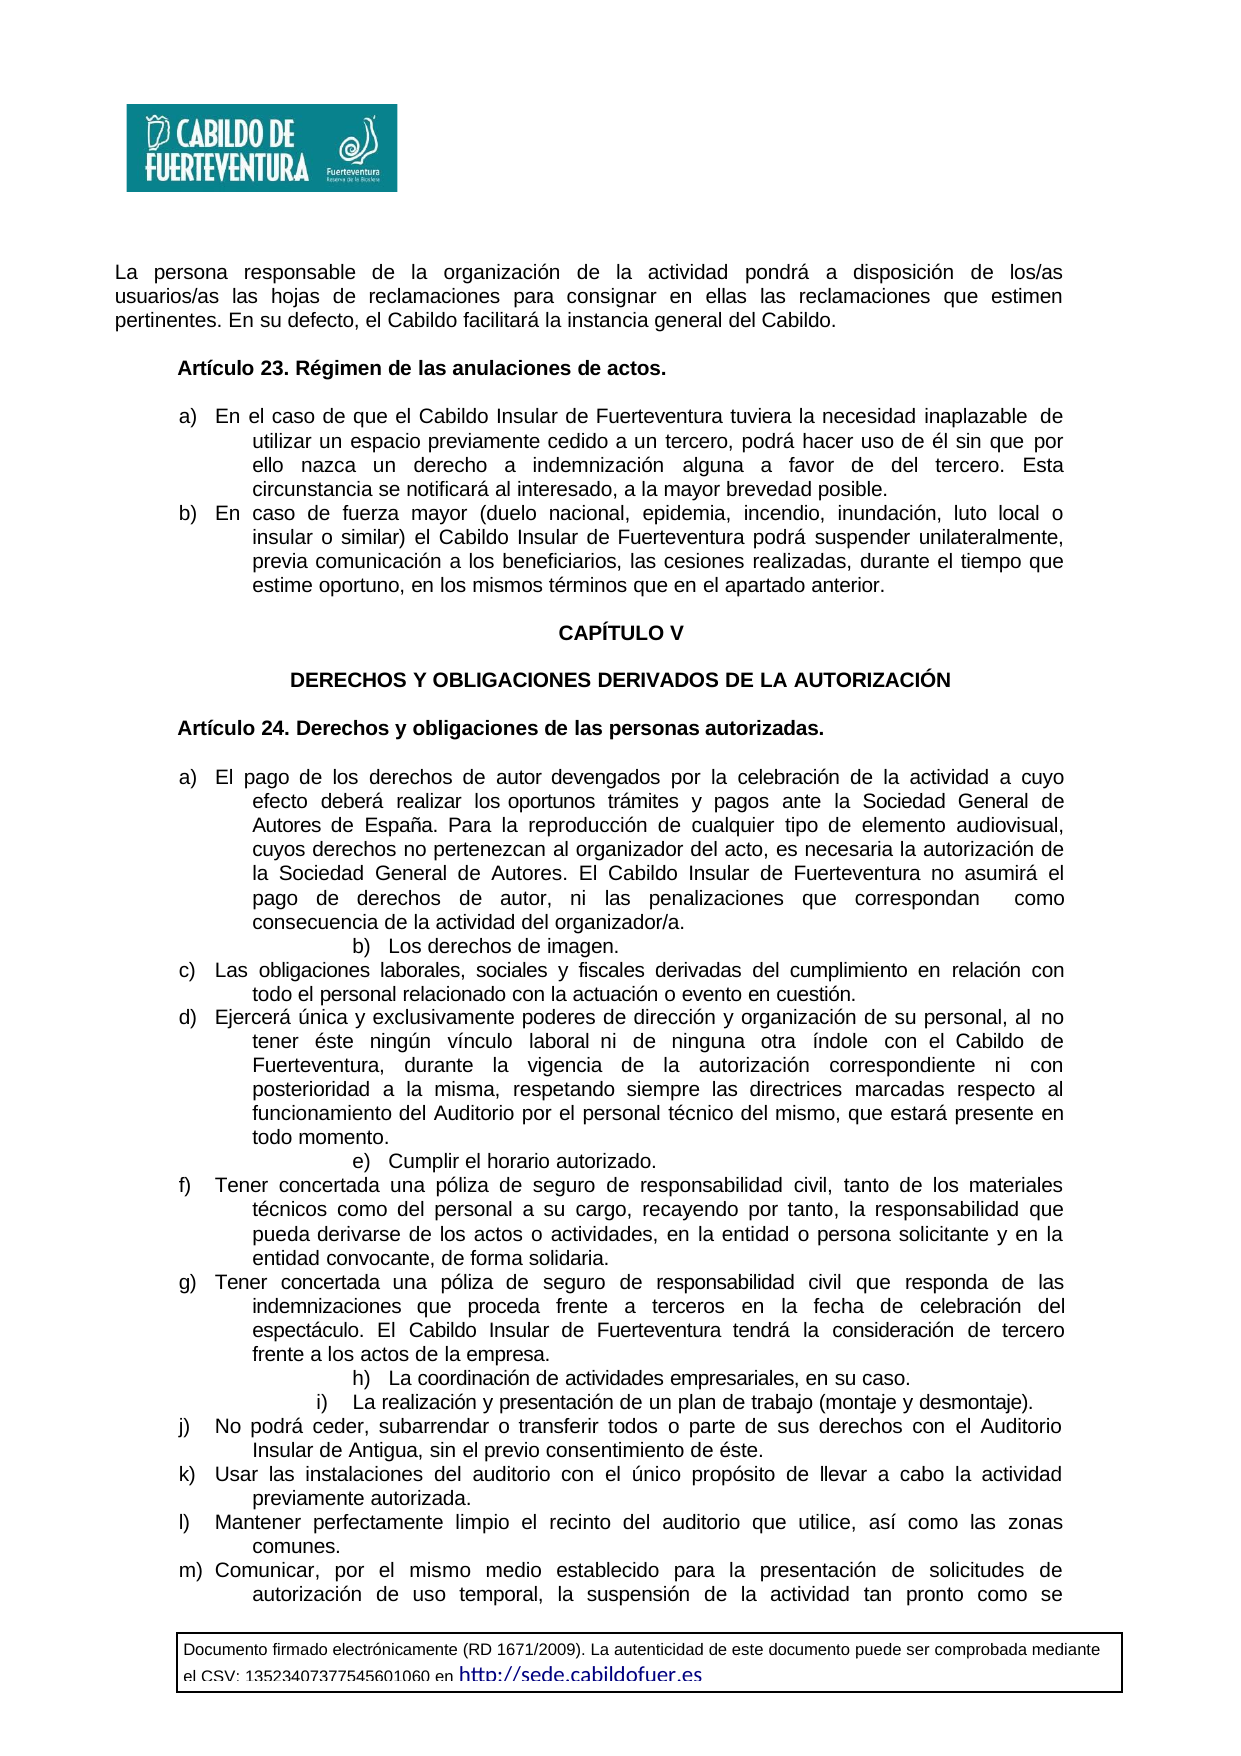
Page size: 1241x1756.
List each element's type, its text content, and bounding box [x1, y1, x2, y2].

subtitle Artículo 23. Régimen de las anulaciones de actos. [177, 356, 1136, 379]
list Cumplir el horario autorizado. [352, 1149, 1136, 1173]
list Los derechos de imagen. [352, 933, 1136, 957]
list Tener concertada una póliza de seguro de responsabilidad civil que responda de las indemnizaciones que proceda frente a terceros en la fecha de celebración del espectáculo. El Cabildo Insular de Fuerteventura tendrá la consideración de tercero frente a los actos de la empresa. [178, 1269, 1065, 1366]
list En el caso de que el Cabildo Insular de Fuerteventura tuviera la necesidad inaplazable de utilizar un espacio previamente cedido a un tercero, podrá hacer uso de él sin que por ello nazca un derecho a indemnización alguna a favor de del tercero. Esta circunstancia se notificará al interesado, a la mayor brevedad posible. [178, 404, 1064, 501]
list Usar las instalaciones del auditorio con el único propósito de llevar a cabo la actividad previamente autorizada. [178, 1463, 1062, 1510]
subtitle CAPÍTULO V [337, 620, 906, 644]
list Comunicar, por el mismo medio establecido para la presentación de solicitudes de autorización de uso temporal, la suspensión de la actividad tan pronto como se [178, 1558, 1063, 1606]
list Tener concertada una póliza de seguro de responsabilidad civil, tanto de los materiales técnicos como del personal a su cargo, recayendo por tanto, la responsabilidad que pueda derivarse de los actos o actividades, en la entidad o persona solicitante y en la entidad convocante, de forma solidaria. [178, 1173, 1064, 1269]
list Mantener perfectamente limpio el recinto del auditorio que utilice, así como las zonas comunes. [178, 1510, 1064, 1558]
list La realización y presentación de un plan de trabajo (montaje y desmontaje). [316, 1390, 1136, 1414]
list La coordinación de actividades empresariales, en su caso. [352, 1366, 1136, 1390]
list No podrá ceder, subarrendar o transferir todos o parte de sus derechos con el Auditorio Insular de Antigua, sin el previo consentimiento de éste. [178, 1414, 1063, 1462]
text La persona responsable de la organización de la actividad pondrá a disposición de los/as usuarios/as las hojas de reclamaciones para consignar en ellas las reclamaciones que estimen pertinentes. En su defecto, el Cabildo facilitará la instancia general del Cabildo. [114, 260, 1063, 332]
text Artículo 24. Derechos y obligaciones de las personas autorizadas. [177, 716, 1136, 740]
list Ejercerá única y exclusivamente poderes de dirección y organización de su personal, al no tener éste ningún vínculo laboral ni de ninguna otra índole con el Cabildo de Fuerteventura, durante la vigencia de la autorización correspondiente ni con posterioridad a la misma, respetando siempre las directrices marcadas respecto al funcionamiento del Auditorio por el personal técnico del mismo, que estará presente en todo momento. [178, 1006, 1064, 1149]
list Las obligaciones laborales, sociales y fiscales derivadas del cumplimiento en relación con todo el personal relacionado con la actuación o evento en cuestión. [178, 957, 1065, 1006]
list En caso de fuerza mayor (duelo nacional, epidemia, incendio, inundación, luto local o insular o similar) el Cabildo Insular de Fuerteventura podrá suspender unilateralmente, previa comunicación a los beneficiarios, las cesiones realizadas, durante el tiempo que estime oportuno, en los mismos términos que en el apartado anterior. [178, 501, 1064, 597]
text DERECHOS Y OBLIGACIONES DERIVADOS DE LA AUTORIZACIÓN [220, 668, 1021, 692]
list El pago de los derechos de autor devengados por la celebración de la actividad a cuyo efecto deberá realizar los oportunos trámites y pagos ante la Sociedad General de Autores de España. Para la reproducción de cualquier tipo de elemento audiovisual, cuyos derechos no pertenezcan al organizador del acto, es necesaria la autorización de la Sociedad General de Autores. El Cabildo Insular de Fuerteventura no asumirá el pago de derechos de autor, ni las penalizaciones que correspondan como consecuencia de la actividad del organizador/a. [178, 764, 1065, 933]
